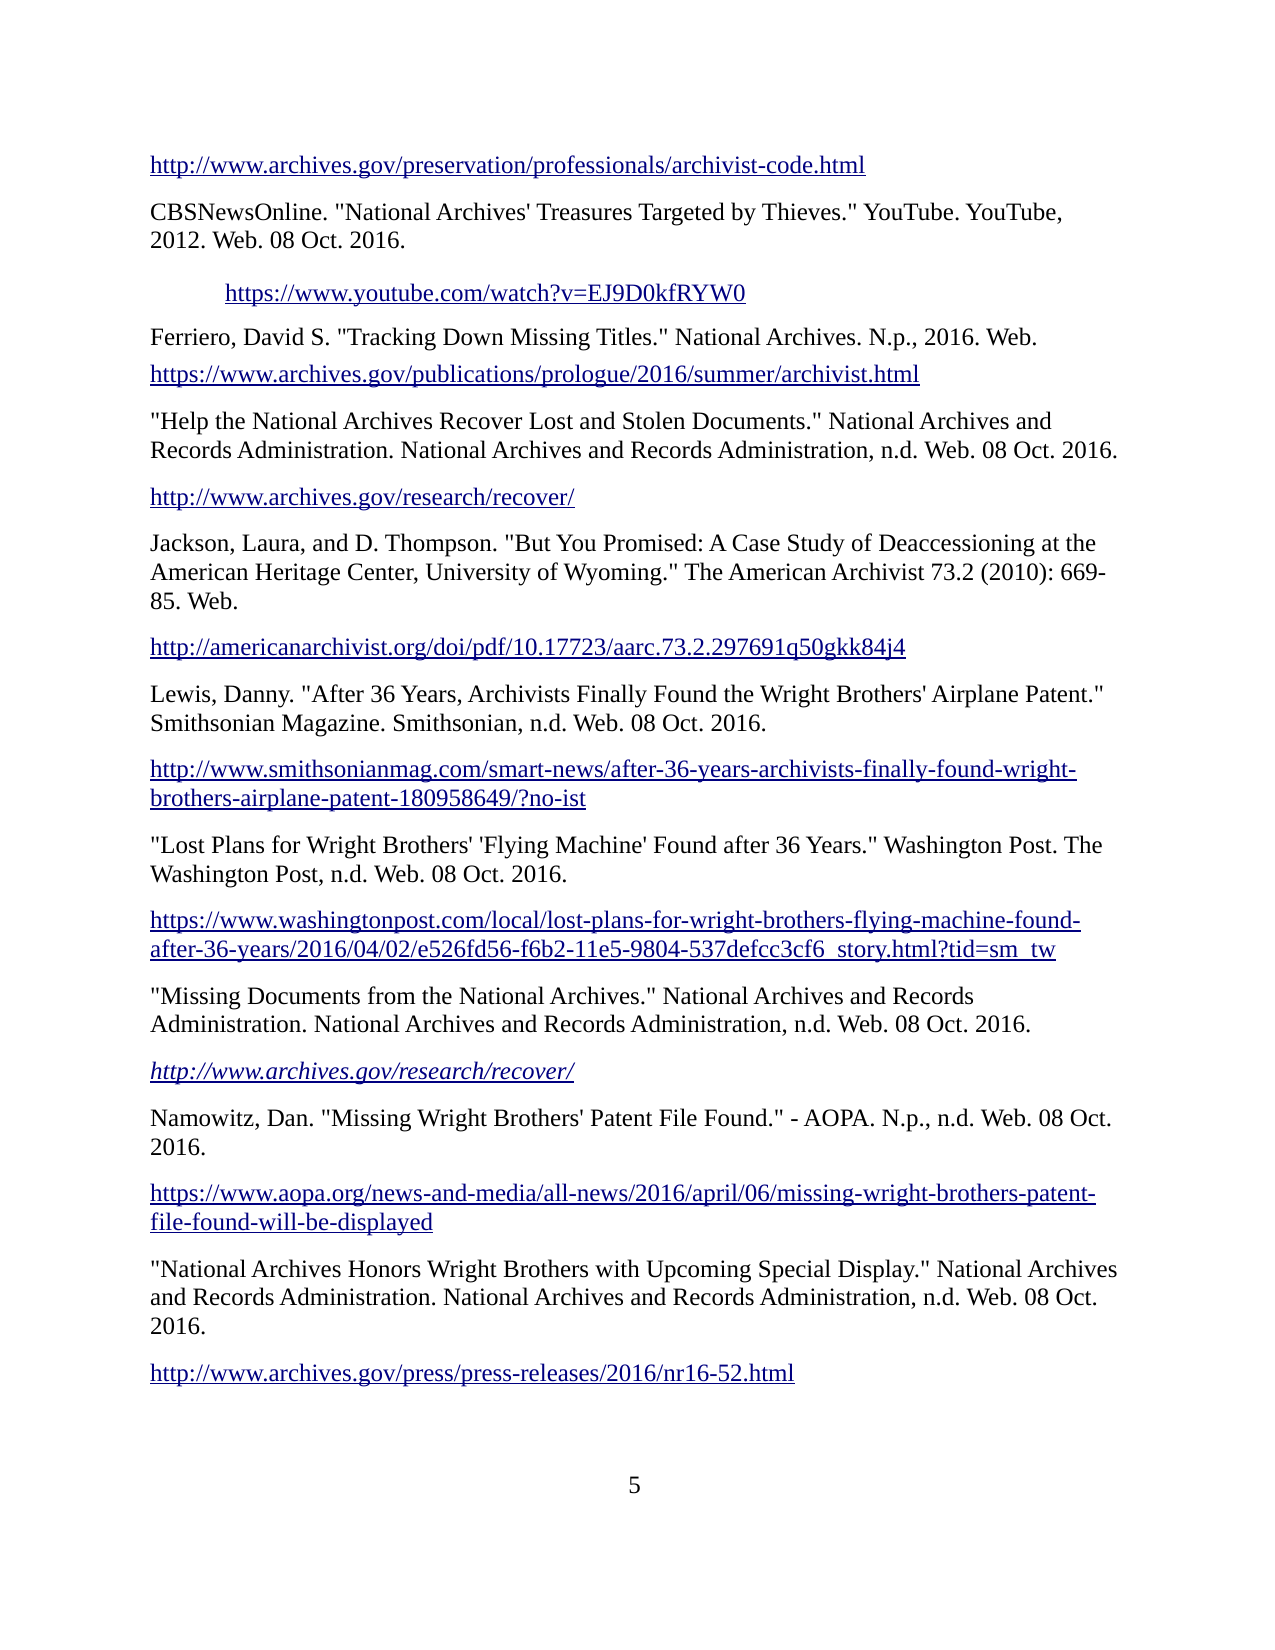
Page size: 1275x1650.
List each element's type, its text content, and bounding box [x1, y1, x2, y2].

text "Lost Plans for Wright Brothers' 'Flying Machine' Found after 36 Years." Washington Post. The Washington Post, n.d. Web. 08 Oct. 2016. [150, 830, 1125, 887]
text Namowitz, Dan. "Missing Wright Brothers' Patent File Found." - AOPA. N.p., n.d. Web. 08 Oct. 2016. [150, 1103, 1125, 1160]
text https://www.aopa.org/news-and-media/all-news/2016/april/06/missing-wright-brothers-patent-file-found-will-be-displayed [150, 1178, 1125, 1236]
text http://www.archives.gov/preservation/professionals/archivist-code.html [150, 150, 1125, 179]
text http://www.archives.gov/research/recover/ [150, 1056, 1125, 1085]
text Jackson, Laura, and D. Thompson. "But You Promised: A Case Study of Deaccessioning at the American Heritage Center, University of Wyoming." The American Archivist 73.2 (2010): 669-85. Web. [150, 528, 1125, 614]
text CBSNewsOnline. "National Archives' Treasures Targeted by Thieves." YouTube. YouTube, 2012. Web. 08 Oct. 2016. [150, 197, 1125, 254]
text Lewis, Danny. "After 36 Years, Archivists Finally Found the Wright Brothers' Airplane Patent." Smithsonian Magazine. Smithsonian, n.d. Web. 08 Oct. 2016. [150, 679, 1125, 737]
text "Help the National Archives Recover Lost and Stolen Documents." National Archives and Records Administration. National Archives and Records Administration, n.d. Web. 08 Oct. 2016. [150, 406, 1125, 464]
text https://www.washingtonpost.com/local/lost-plans-for-wright-brothers-flying-machine-found-after-36-years/2016/04/02/e526fd56-f6b2-11e5-9804-537defcc3cf6_story.html?tid=sm_tw [150, 905, 1125, 963]
text "National Archives Honors Wright Brothers with Upcoming Special Display." National Archives and Records Administration. National Archives and Records Administration, n.d. Web. 08 Oct. 2016. [150, 1254, 1125, 1340]
text http://www.archives.gov/press/press-releases/2016/nr16-52.html [150, 1358, 1125, 1387]
text https://www.youtube.com/watch?v=EJ9D0kfRYW0 [225, 278, 1125, 307]
text "Missing Documents from the National Archives." National Archives and Records Administration. National Archives and Records Administration, n.d. Web. 08 Oct. 2016. [150, 981, 1125, 1038]
text http://americanarchivist.org/doi/pdf/10.17723/aarc.73.2.297691q50gkk84j4 [150, 632, 1125, 661]
text http://www.smithsonianmag.com/smart-news/after-36-years-archivists-finally-found-wright-brothers-airplane-patent-180958649/?no-ist [150, 754, 1125, 812]
text Ferriero, David S. "Tracking Down Missing Titles." National Archives. N.p., 2016. Web. [150, 322, 1125, 351]
text http://www.archives.gov/research/recover/ [150, 482, 1125, 510]
text https://www.archives.gov/publications/prologue/2016/summer/archivist.html [150, 359, 1125, 388]
